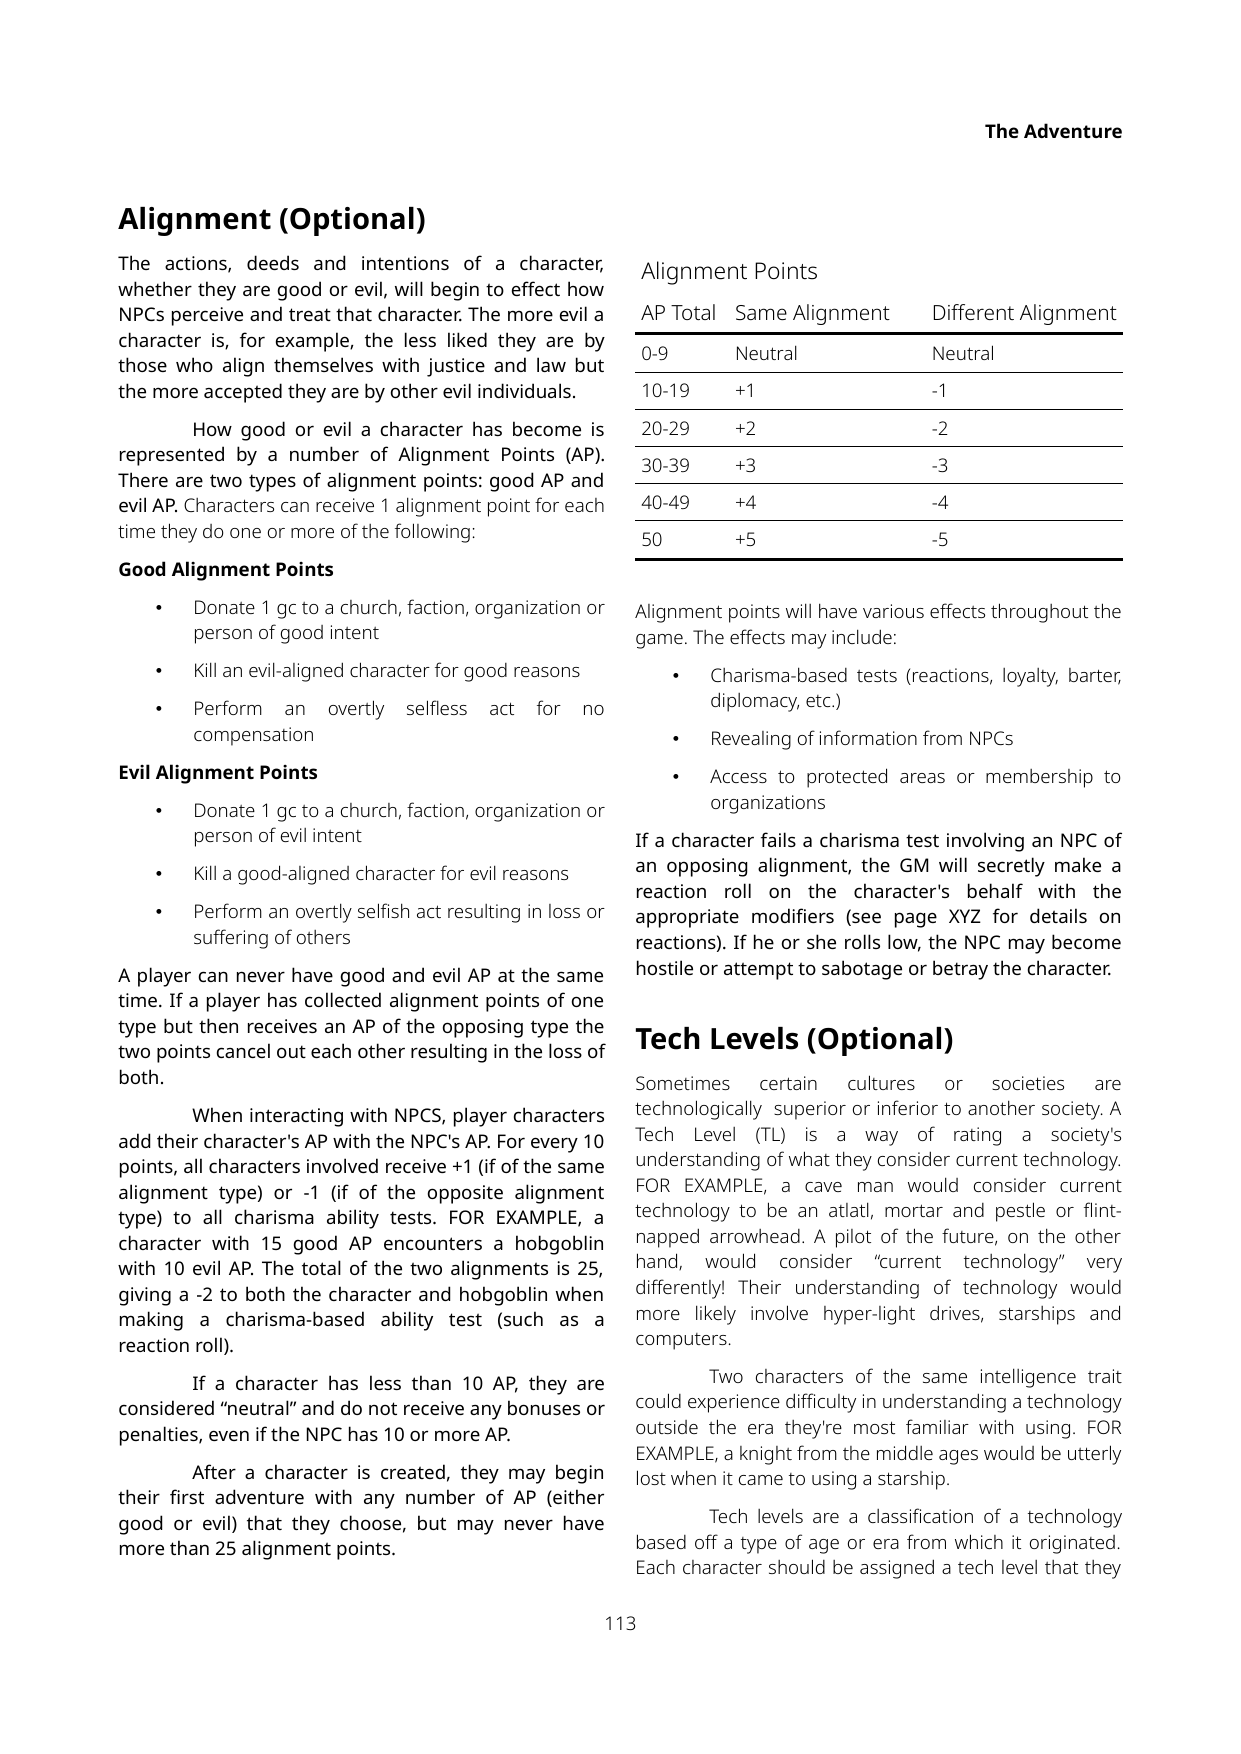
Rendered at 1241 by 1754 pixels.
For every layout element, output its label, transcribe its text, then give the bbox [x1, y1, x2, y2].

list Donate 1 gc to a church, faction, organization or person of good intent [156, 594, 605, 645]
table_cell 10-19 [635, 373, 729, 409]
subtitle Alignment (Optional) [118, 198, 605, 238]
text How good or evil a character has become is represented by a number of Alignment Points (AP). There are two types of alignment points: good AP and evil AP. Characters can receive 1 alignment point for each time they do one or more of the following: [118, 416, 605, 543]
table_cell +3 [729, 447, 926, 483]
list Donate 1 gc to a church, faction, organization or person of evil intent [156, 797, 605, 848]
table_header Alignment Points [635, 249, 1123, 292]
table_cell -2 [926, 410, 1123, 446]
list Revealing of information from NPCs [673, 726, 1122, 751]
text When interacting with NPCS, player characters add their character's AP with the NPC's AP. For every 10 points, all characters involved receive +1 (if of the same alignment type) or -1 (if of the opposite alignment type) to all charisma ability tests. FOR EXAMPLE, a character with 15 good AP encounters a hobgoblin with 10 evil AP. The total of the two alignments is 25, giving a -2 to both the character and hobgoblin when making a charisma-based ability test (such as a reaction roll). [118, 1102, 605, 1358]
text If a character has less than 10 AP, they are considered “neutral” and do not receive any bonuses or penalties, even if the NPC has 10 or more AP. [118, 1370, 605, 1447]
table_cell Neutral [926, 335, 1123, 372]
subtitle Tech Levels (Optional) [635, 1018, 1122, 1058]
text After a character is created, they may begin their first adventure with any number of AP (either good or evil) that they choose, but may never have more than 25 alignment points. [118, 1459, 605, 1561]
table_cell 50 [635, 521, 729, 557]
list Kill an evil-aligned character for good reasons [156, 658, 605, 683]
text Tech levels are a classification of a technology based off a type of age or era from which it originated. Each character should be assigned a tech level that they [635, 1503, 1122, 1580]
table_cell +5 [729, 521, 926, 557]
table_cell 20-29 [635, 410, 729, 446]
table_cell +2 [729, 410, 926, 446]
table_cell +1 [729, 373, 926, 409]
table_cell Neutral [729, 335, 926, 372]
table_cell 40-49 [635, 484, 729, 520]
text Evil Alignment Points [118, 759, 605, 785]
table_cell 0-9 [635, 335, 729, 372]
list Access to protected areas or membership to organizations [673, 764, 1122, 815]
table_cell -1 [926, 373, 1123, 409]
text Sometimes certain cultures or societies are technologically superior or inferior to another society. A Tech Level (TL) is a way of rating a society's understanding of what they consider current technology. FOR EXAMPLE, a cave man would consider current technology to be an atlatl, mortar and pestle or flint-napped arrowhead. A pilot of the future, on the other hand, would consider “current technology” very differently! Their understanding of technology would more likely involve hyper-light drives, starships and computers. [635, 1070, 1122, 1351]
list Perform an overtly selfless act for no compensation [156, 696, 605, 747]
list Kill a good-aligned character for evil reasons [156, 861, 605, 886]
text If a character fails a charisma test involving an NPC of an opposing alignment, the GM will secretly make a reaction roll on the character's behalf with the appropriate modifiers (see page XYZ for details on reactions). If he or she rolls low, the NPC may become hostile or attempt to sabotage or betray the character. [635, 827, 1122, 980]
table_cell AP Total [635, 292, 729, 332]
table_cell -5 [926, 521, 1123, 557]
text Alignment points will have various effects throughout the game. The effects may include: [635, 599, 1122, 650]
list Perform an overtly selfish act resulting in loss or suffering of others [156, 899, 605, 950]
text The actions, deeds and intentions of a character, whether they are good or evil, will begin to effect how NPCs perceive and treat that character. The more evil a character is, for example, the less liked they are by those who align themselves with justice and law but the more accepted they are by other evil individuals. [118, 250, 605, 403]
table_cell Different Alignment [926, 292, 1123, 332]
list Charisma-based tests (reactions, loyalty, barter, diplomacy, etc.) [673, 662, 1122, 713]
table_cell 30-39 [635, 447, 729, 483]
text Two characters of the same intelligence trait could experience difficulty in understanding a technology outside the era they're most familiar with using. FOR EXAMPLE, a knight from the middle ages would be utterly lost when it came to using a starship. [635, 1363, 1122, 1491]
text Good Alignment Points [118, 556, 605, 582]
table_cell +4 [729, 484, 926, 520]
table_cell -3 [926, 447, 1123, 483]
table_cell Same Alignment [729, 292, 926, 332]
text A player can never have good and evil AP at the same time. If a player has collected alignment points of one type but then receives an AP of the opposing type the two points cancel out each other resulting in the loss of both. [118, 962, 605, 1090]
table_cell -4 [926, 484, 1123, 520]
